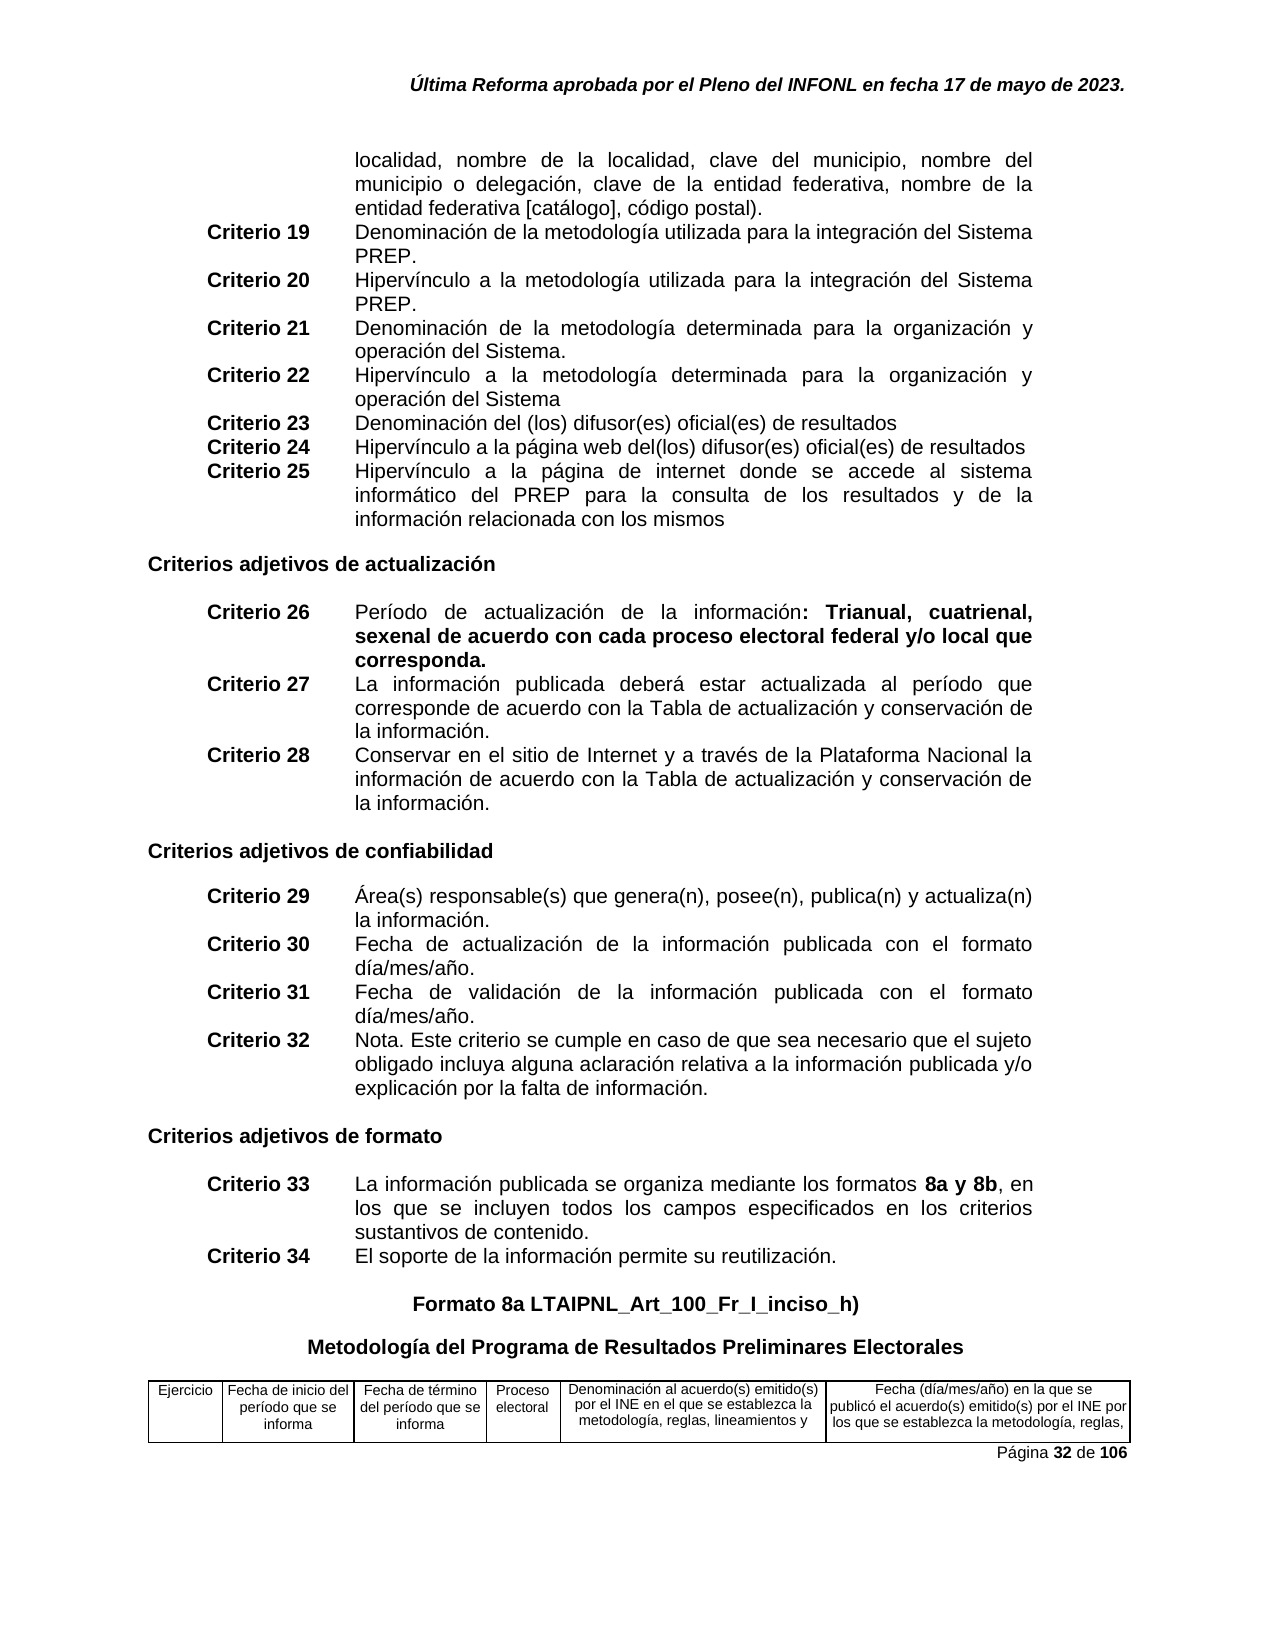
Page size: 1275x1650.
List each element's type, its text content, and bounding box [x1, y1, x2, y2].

table_header Denominación al acuerdo(s) emitido(s) por el INE en el que se establezca la metodología, reglas, lineamientos y [561, 1382, 825, 1442]
text Criterio 34 El soporte de la información permite su reutilización. [207, 1244, 1033, 1268]
text Criterio 33 La información publicada se organiza mediante los formatos 8a y 8b, en los que se incluyen todos los campos especificados en los criterios sustantivos de contenido. [207, 1172, 1033, 1244]
text Criterio 27 La información publicada deberá estar actualizada al período que corresponde de acuerdo con la Tabla de actualización y conservación de la información. [207, 671, 1033, 743]
text Criterio 32 Nota. Este criterio se cumple en caso de que sea necesario que el sujeto obligado incluya alguna aclaración relativa a la información publicada y/o explicación por la falta de información. [207, 1028, 1033, 1100]
text Criterio 28 Conservar en el sitio de Internet y a través de la Plataforma Nacional la información de acuerdo con la Tabla de actualización y conservación de la información. [207, 743, 1033, 815]
text Metodología del Programa de Resultados Preliminares Electorales [148, 1337, 1124, 1359]
text localidad, nombre de la localidad, clave del municipio, nombre del municipio o delegación, clave de la entidad federativa, nombre de la entidad federativa [catálogo], código postal). [207, 148, 1033, 219]
table_header Proceso electoral [487, 1382, 560, 1442]
table_header Fecha de inicio del período que se informa [223, 1382, 353, 1442]
text Criterio 23 Denominación del (los) difusor(es) oficial(es) de resultados [207, 411, 1033, 435]
text Criterio 29 Área(s) responsable(s) que genera(n), posee(n), publica(n) y actualiza(n) la información. [207, 884, 1033, 932]
text Criterio 25 Hipervínculo a la página de internet donde se accede al sistema informático del PREP para la consulta de los resultados y de la información relacionada con los mismos [207, 459, 1033, 531]
text Criterio 20 Hipervínculo a la metodología utilizada para la integración del Sistema PREP. [207, 267, 1033, 315]
subtitle Formato 8a LTAIPNL_Art_100_Fr_I_inciso_h) [148, 1292, 1124, 1316]
text Criterios adjetivos de formato [148, 1124, 1127, 1148]
text Criterio 19 Denominación de la metodología utilizada para la integración del Sistema PREP. [207, 219, 1033, 267]
text Criterio 31 Fecha de validación de la información publicada con el formato día/mes/año. [207, 980, 1033, 1028]
text Criterio 26 Período de actualización de la información: Trianual, cuatrienal, sexenal de acuerdo con cada proceso electoral federal y/o local que corresponda. [207, 599, 1033, 671]
text Criterio 30 Fecha de actualización de la información publicada con el formato día/mes/año. [207, 932, 1033, 980]
text Criterio 24 Hipervínculo a la página web del(los) difusor(es) oficial(es) de resultados [207, 435, 1033, 459]
table_header Fecha (día/mes/año) en la que se publicó el acuerdo(s) emitido(s) por el INE por los que se establezca la metodología, reglas, [827, 1382, 1129, 1442]
table_header Fecha de término del período que se informa [355, 1382, 486, 1442]
text Criterios adjetivos de actualización [148, 552, 1127, 576]
text Criterios adjetivos de confiabilidad [148, 839, 1127, 863]
text Criterio 21 Denominación de la metodología determinada para la organización y operación del Sistema. [207, 315, 1033, 363]
text Criterio 22 Hipervínculo a la metodología determinada para la organización y operación del Sistema [207, 363, 1033, 411]
table_header Ejercicio [149, 1382, 222, 1442]
